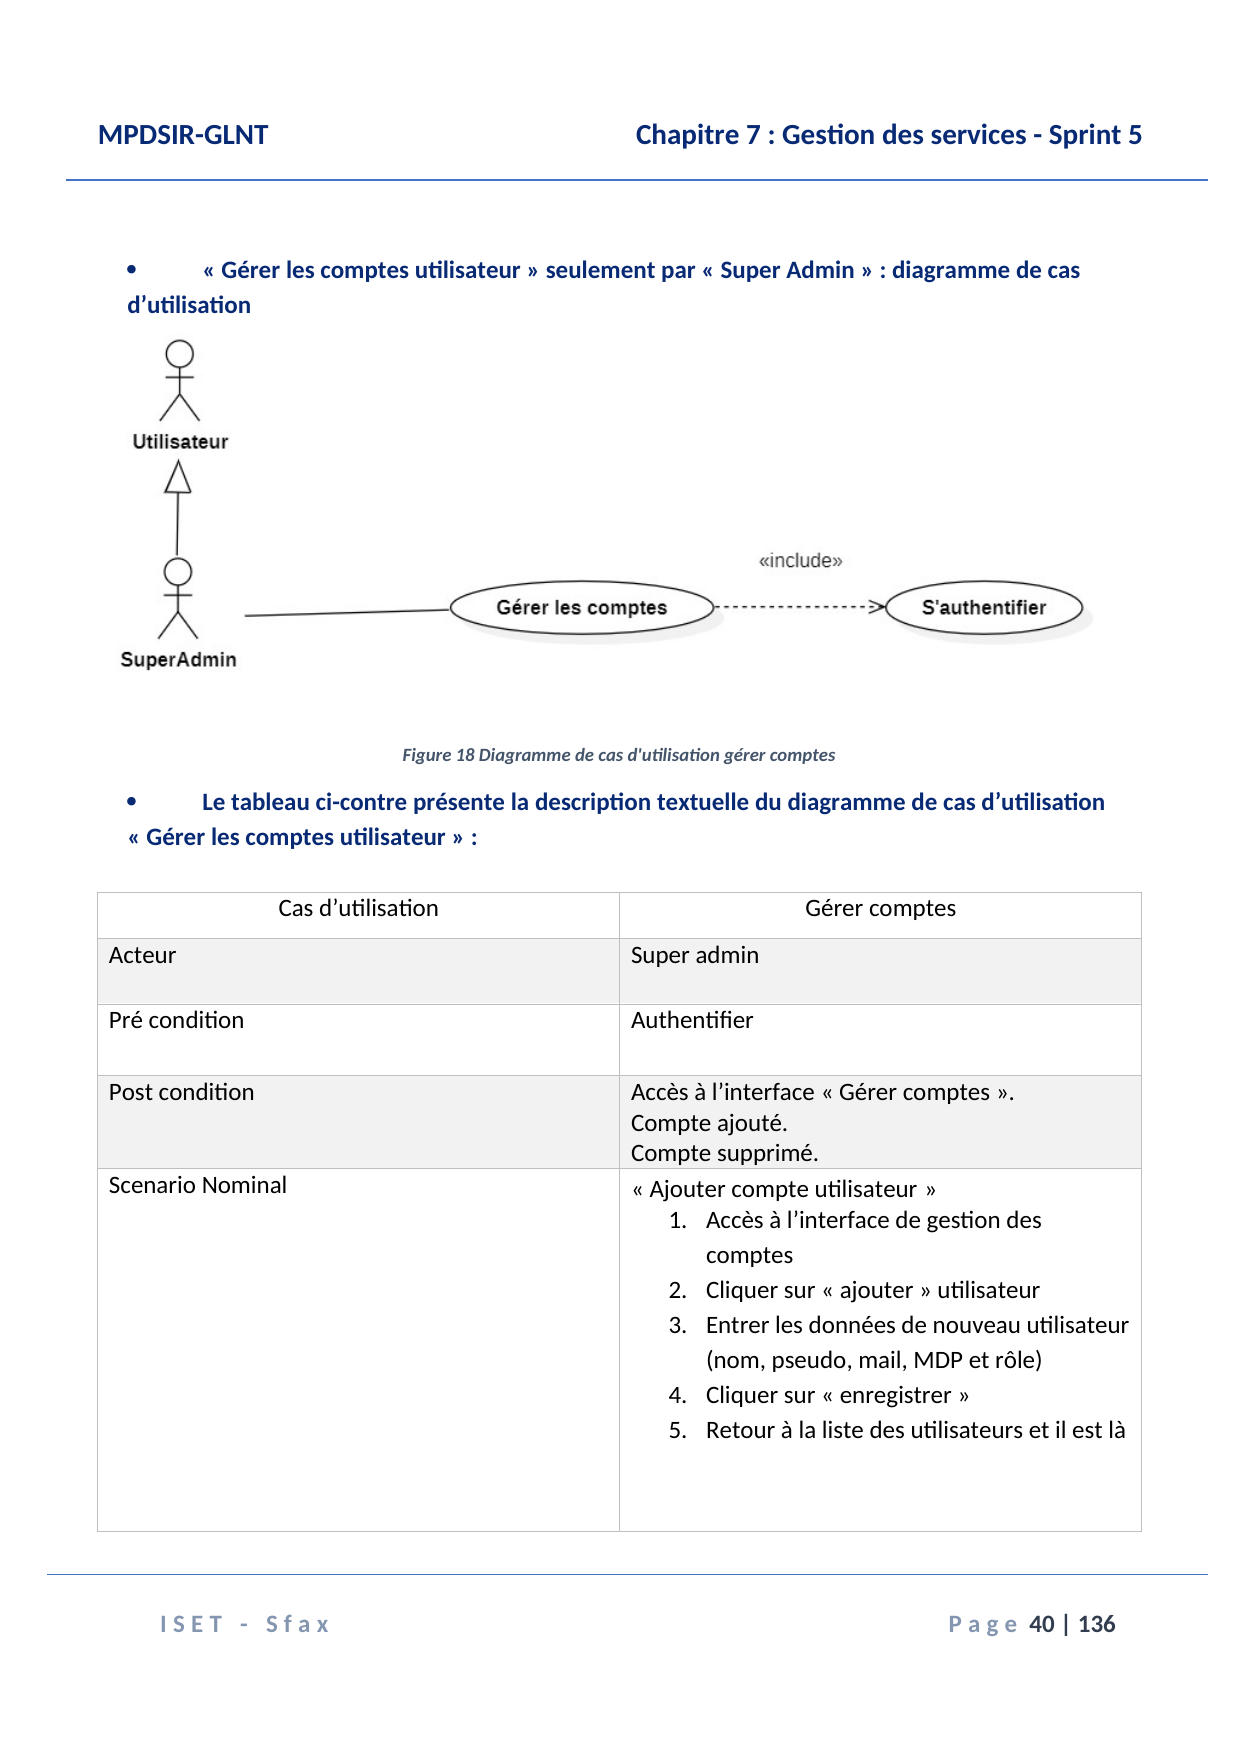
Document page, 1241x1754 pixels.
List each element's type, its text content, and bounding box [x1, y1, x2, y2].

table_cell Post condition [98, 1076, 619, 1168]
table_cell Accès à l’interface « Gérer comptes ». Compte ajouté. Compte supprimé. [620, 1076, 1141, 1168]
table_cell Scenario Nominal [98, 1169, 619, 1531]
table_header Gérer comptes [620, 893, 1141, 938]
table_cell Pré condition [98, 1005, 619, 1075]
list « Gérer les comptes utilisateur » seulement par « Super Admin » : diagramme de cas d’utilisation [127, 254, 1143, 320]
table_cell Super admin [620, 939, 1141, 1003]
table_cell Acteur [98, 939, 619, 1003]
table_cell Authentifier [620, 1005, 1141, 1075]
text Figure 18 Diagramme de cas d'utilisation gérer comptes [97, 743, 1143, 766]
list Le tableau ci-contre présente la description textuelle du diagramme de cas d’utilisation « Gérer les comptes utilisateur » : [127, 787, 1143, 852]
table_cell « Ajouter compte utilisateur » Accès à l’interface de gestion des comptes Cliquer sur « ajouter » utilisateur Entrer les données de nouveau utilisateur (nom, pseudo, mail, MDP et rôle) Cliquer sur « enregistrer » Retour à la liste des utilisateurs et il est là [620, 1169, 1141, 1531]
table_header Cas d’utilisation [98, 893, 619, 938]
